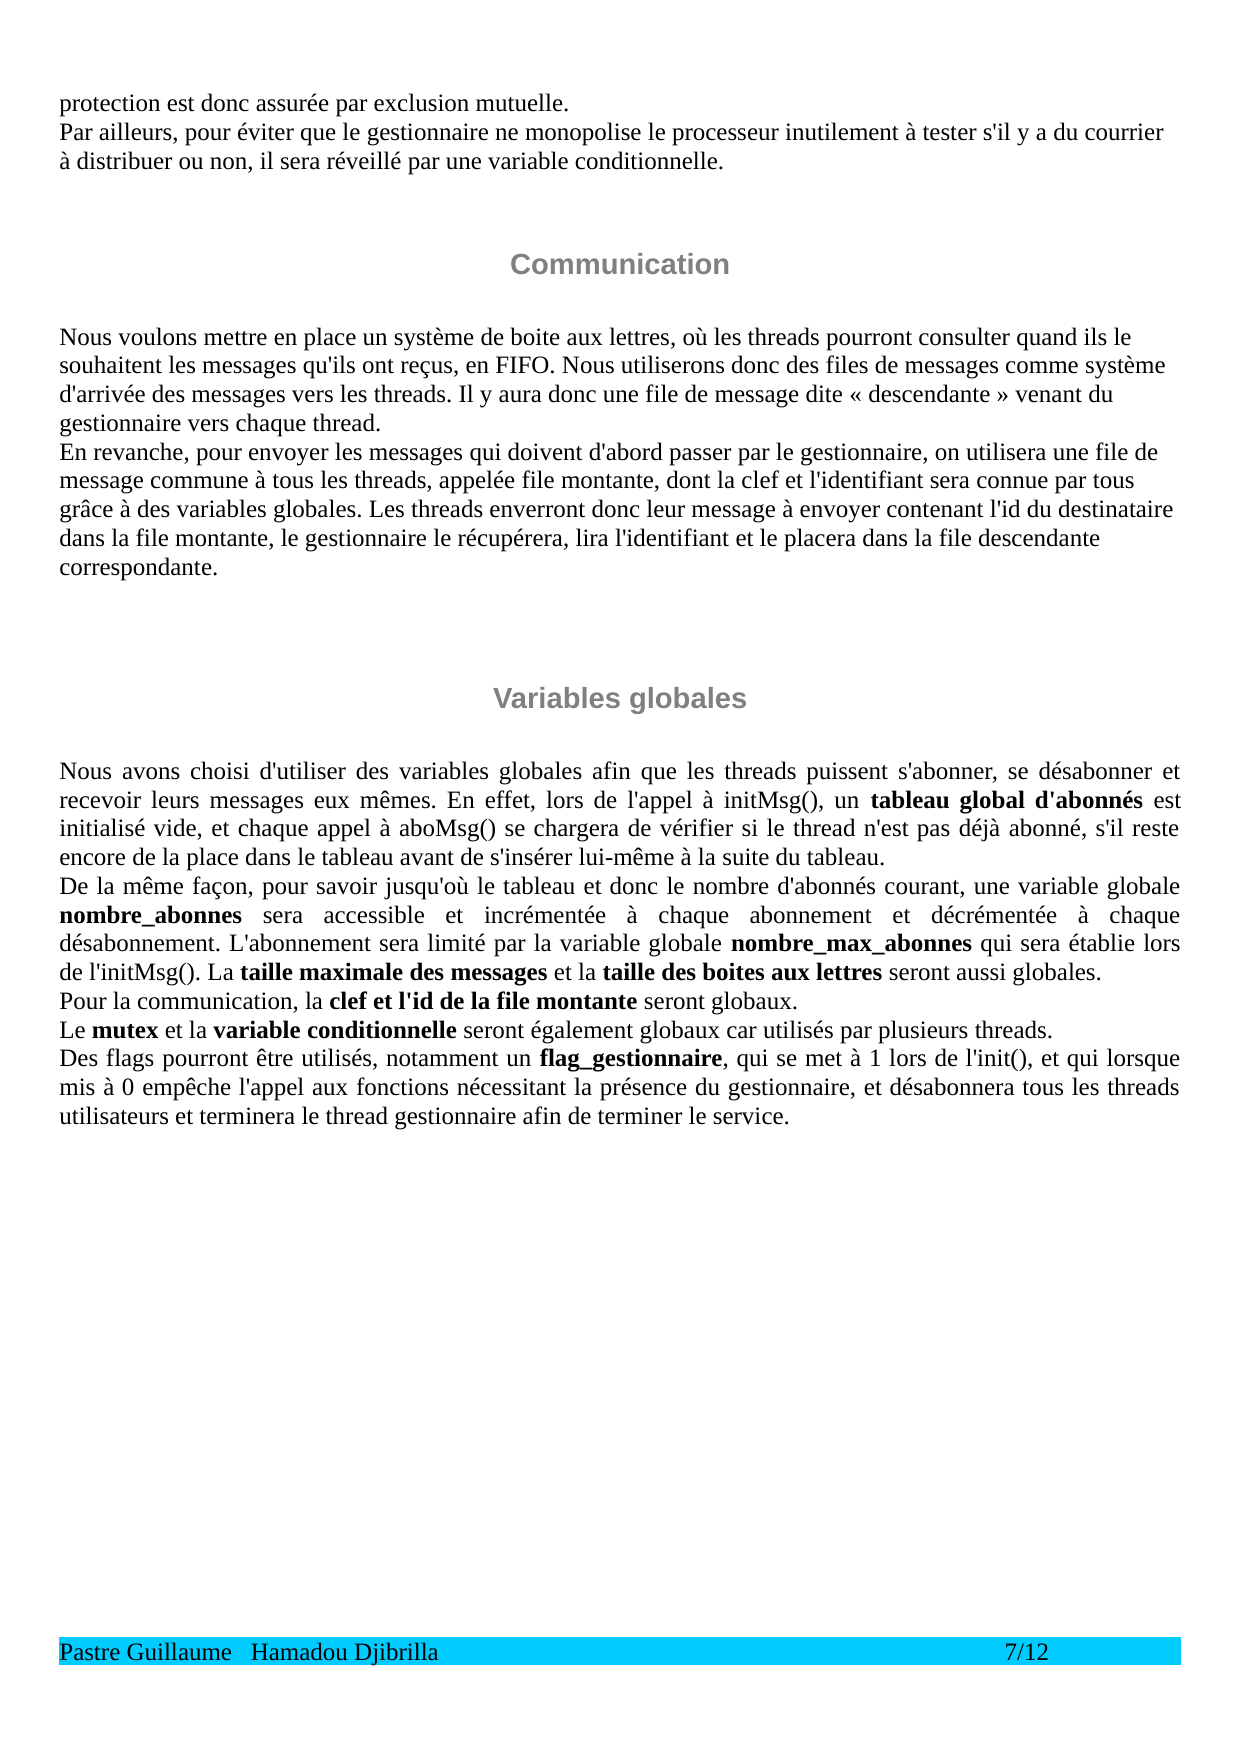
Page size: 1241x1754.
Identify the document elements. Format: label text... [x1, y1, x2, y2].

text Le mutex et la variable conditionnelle seront également globaux car utilisés par plusieurs threads. [59, 1015, 1181, 1043]
subtitle Variables globales [59, 681, 1181, 715]
text Pour la communication, la clef et l'id de la file montante seront globaux. [59, 986, 1181, 1015]
subtitle Communication [59, 247, 1181, 280]
text Nous avons choisi d'utiliser des variables globales afin que les threads puissent s'abonner, se désabonner et recevoir leurs messages eux mêmes. En effet, lors de l'appel à initMsg(), un tableau global d'abonnés est initialisé vide, et chaque appel à aboMsg() se chargera de vérifier si le thread n'est pas déjà abonné, s'il reste encore de la place dans le tableau avant de s'insérer lui-même à la suite du tableau. [59, 756, 1181, 871]
text De la même façon, pour savoir jusqu'où le tableau et donc le nombre d'abonnés courant, une variable globale nombre_abonnes sera accessible et incrémentée à chaque abonnement et décrémentée à chaque désabonnement. L'abonnement sera limité par la variable globale nombre_max_abonnes qui sera établie lors de l'initMsg(). La taille maximale des messages et la taille des boites aux lettres seront aussi globales. [59, 871, 1181, 986]
text Par ailleurs, pour éviter que le gestionnaire ne monopolise le processeur inutilement à tester s'il y a du courrier à distribuer ou non, il sera réveillé par une variable conditionnelle. [59, 117, 1181, 175]
text Des flags pourront être utilisés, notamment un flag_gestionnaire, qui se met à 1 lors de l'init(), et qui lorsque mis à 0 empêche l'appel aux fonctions nécessitant la présence du gestionnaire, et désabonnera tous les threads utilisateurs et terminera le thread gestionnaire afin de terminer le service. [59, 1043, 1181, 1130]
text Nous voulons mettre en place un système de boite aux lettres, où les threads pourront consulter quand ils le souhaitent les messages qu'ils ont reçus, en FIFO. Nous utiliserons donc des files de messages comme système d'arrivée des messages vers les threads. Il y aura donc une file de message dite « descendante » venant du gestionnaire vers chaque thread. [59, 322, 1181, 437]
text En revanche, pour envoyer les messages qui doivent d'abord passer par le gestionnaire, on utilisera une file de message commune à tous les threads, appelée file montante, dont la clef et l'identifiant sera connue par tous grâce à des variables globales. Les threads enverront donc leur message à envoyer contenant l'id du destinataire dans la file montante, le gestionnaire le récupérera, lira l'identifiant et le placera dans la file descendante correspondante. [59, 437, 1181, 580]
text protection est donc assurée par exclusion mutuelle. [59, 88, 1181, 117]
